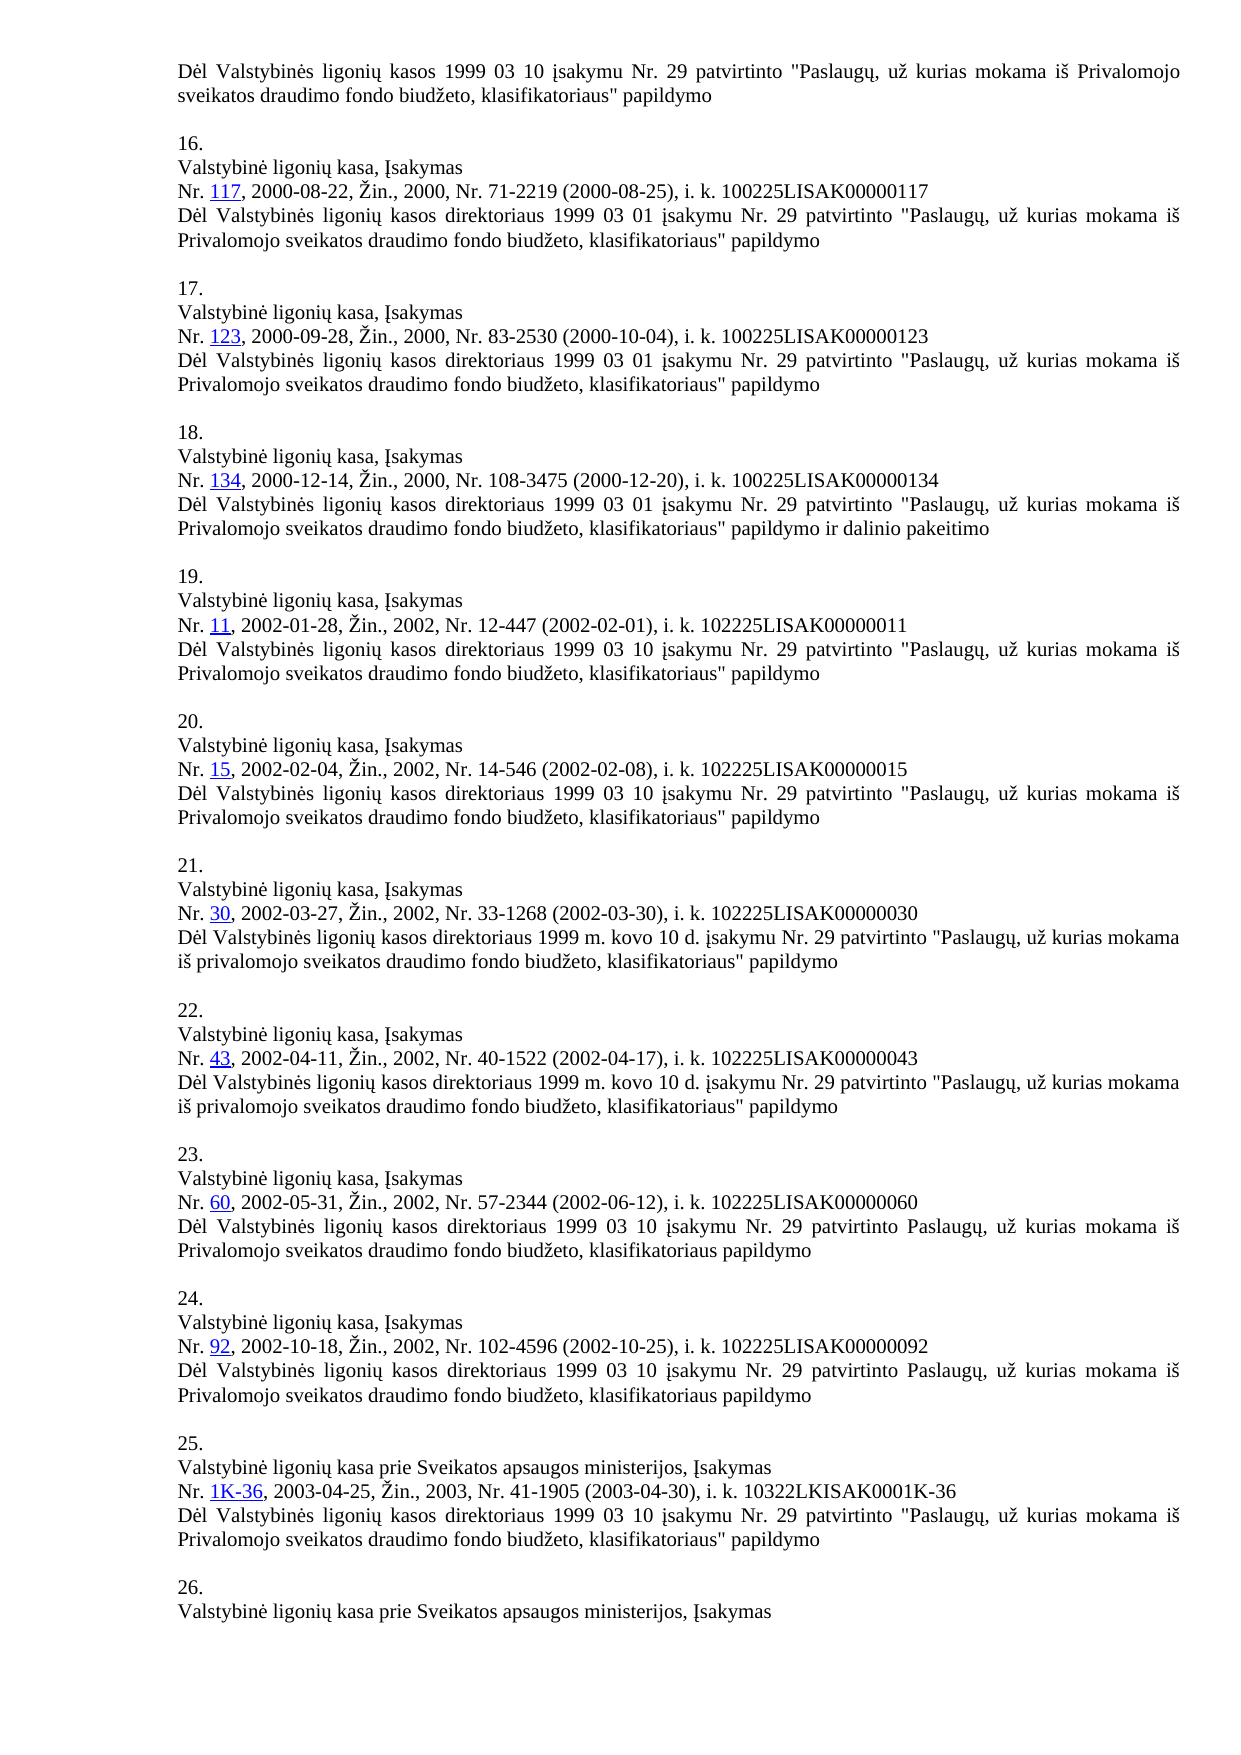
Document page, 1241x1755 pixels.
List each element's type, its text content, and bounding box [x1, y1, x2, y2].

text Dėl Valstybinės ligonių kasos direktoriaus 1999 03 01 įsakymu Nr. 29 patvirtinto "Paslaugų, už kurias mokama iš Privalomojo sveikatos draudimo fondo biudžeto, klasifikatoriaus" papildymo ir dalinio pakeitimo [177, 492, 1181, 540]
text Nr. 43, 2002-04-11, Žin., 2002, Nr. 40-1522 (2002-04-17), i. k. 102225LISAK00000043 [177, 1046, 1181, 1070]
text 20. [177, 709, 1181, 733]
text Dėl Valstybinės ligonių kasos direktoriaus 1999 03 01 įsakymu Nr. 29 patvirtinto "Paslaugų, už kurias mokama iš Privalomojo sveikatos draudimo fondo biudžeto, klasifikatoriaus" papildymo [177, 348, 1181, 396]
text Dėl Valstybinės ligonių kasos direktoriaus 1999 03 10 įsakymu Nr. 29 patvirtinto Paslaugų, už kurias mokama iš Privalomojo sveikatos draudimo fondo biudžeto, klasifikatoriaus papildymo [177, 1358, 1181, 1407]
text Valstybinė ligonių kasa, Įsakymas [177, 444, 1181, 468]
text Valstybinė ligonių kasa, Įsakymas [177, 877, 1181, 901]
text 25. [177, 1431, 1181, 1455]
text Valstybinė ligonių kasa, Įsakymas [177, 1166, 1181, 1190]
text Nr. 134, 2000-12-14, Žin., 2000, Nr. 108-3475 (2000-12-20), i. k. 100225LISAK00000134 [177, 468, 1181, 492]
text Nr. 123, 2000-09-28, Žin., 2000, Nr. 83-2530 (2000-10-04), i. k. 100225LISAK00000123 [177, 324, 1181, 348]
text Nr. 11, 2002-01-28, Žin., 2002, Nr. 12-447 (2002-02-01), i. k. 102225LISAK00000011 [177, 612, 1181, 637]
text Nr. 92, 2002-10-18, Žin., 2002, Nr. 102-4596 (2002-10-25), i. k. 102225LISAK00000092 [177, 1334, 1181, 1358]
text Valstybinė ligonių kasa, Įsakymas [177, 300, 1181, 324]
text Valstybinė ligonių kasa, Įsakymas [177, 588, 1181, 612]
text 23. [177, 1142, 1181, 1166]
text 26. [177, 1575, 1181, 1599]
text Dėl Valstybinės ligonių kasos direktoriaus 1999 03 10 įsakymu Nr. 29 patvirtinto "Paslaugų, už kurias mokama iš Privalomojo sveikatos draudimo fondo biudžeto, klasifikatoriaus" papildymo [177, 637, 1181, 685]
text Dėl Valstybinės ligonių kasos direktoriaus 1999 03 10 įsakymu Nr. 29 patvirtinto "Paslaugų, už kurias mokama iš Privalomojo sveikatos draudimo fondo biudžeto, klasifikatoriaus" papildymo [177, 781, 1181, 829]
text 21. [177, 853, 1181, 877]
text Nr. 15, 2002-02-04, Žin., 2002, Nr. 14-546 (2002-02-08), i. k. 102225LISAK00000015 [177, 757, 1181, 781]
text Dėl Valstybinės ligonių kasos direktoriaus 1999 03 10 įsakymu Nr. 29 patvirtinto Paslaugų, už kurias mokama iš Privalomojo sveikatos draudimo fondo biudžeto, klasifikatoriaus papildymo [177, 1214, 1181, 1262]
text Valstybinė ligonių kasa, Įsakymas [177, 733, 1181, 757]
text 17. [177, 276, 1181, 300]
text Valstybinė ligonių kasa, Įsakymas [177, 155, 1181, 179]
text Nr. 60, 2002-05-31, Žin., 2002, Nr. 57-2344 (2002-06-12), i. k. 102225LISAK00000060 [177, 1190, 1181, 1214]
text Valstybinė ligonių kasa prie Sveikatos apsaugos ministerijos, Įsakymas [177, 1599, 1181, 1623]
text Valstybinė ligonių kasa, Įsakymas [177, 1022, 1181, 1046]
text Dėl Valstybinės ligonių kasos direktoriaus 1999 03 01 įsakymu Nr. 29 patvirtinto "Paslaugų, už kurias mokama iš Privalomojo sveikatos draudimo fondo biudžeto, klasifikatoriaus" papildymo [177, 203, 1181, 252]
text Nr. 117, 2000-08-22, Žin., 2000, Nr. 71-2219 (2000-08-25), i. k. 100225LISAK00000117 [177, 179, 1181, 203]
text Valstybinė ligonių kasa prie Sveikatos apsaugos ministerijos, Įsakymas [177, 1455, 1181, 1479]
text 19. [177, 564, 1181, 588]
text 18. [177, 420, 1181, 444]
text Nr. 1K-36, 2003-04-25, Žin., 2003, Nr. 41-1905 (2003-04-30), i. k. 10322LKISAK0001K-36 [177, 1479, 1181, 1503]
text Valstybinė ligonių kasa, Įsakymas [177, 1310, 1181, 1334]
text 24. [177, 1286, 1181, 1310]
text 16. [177, 131, 1181, 155]
text 22. [177, 997, 1181, 1022]
text Dėl Valstybinės ligonių kasos direktoriaus 1999 m. kovo 10 d. įsakymu Nr. 29 patvirtinto "Paslaugų, už kurias mokama iš privalomojo sveikatos draudimo fondo biudžeto, klasifikatoriaus" papildymo [177, 1070, 1181, 1118]
text Nr. 30, 2002-03-27, Žin., 2002, Nr. 33-1268 (2002-03-30), i. k. 102225LISAK00000030 [177, 901, 1181, 925]
text Dėl Valstybinės ligonių kasos direktoriaus 1999 03 10 įsakymu Nr. 29 patvirtinto "Paslaugų, už kurias mokama iš Privalomojo sveikatos draudimo fondo biudžeto, klasifikatoriaus" papildymo [177, 1503, 1181, 1551]
text Dėl Valstybinės ligonių kasos direktoriaus 1999 m. kovo 10 d. įsakymu Nr. 29 patvirtinto "Paslaugų, už kurias mokama iš privalomojo sveikatos draudimo fondo biudžeto, klasifikatoriaus" papildymo [177, 925, 1181, 973]
text Dėl Valstybinės ligonių kasos 1999 03 10 įsakymu Nr. 29 patvirtinto "Paslaugų, už kurias mokama iš Privalomojo sveikatos draudimo fondo biudžeto, klasifikatoriaus" papildymo [177, 59, 1181, 107]
